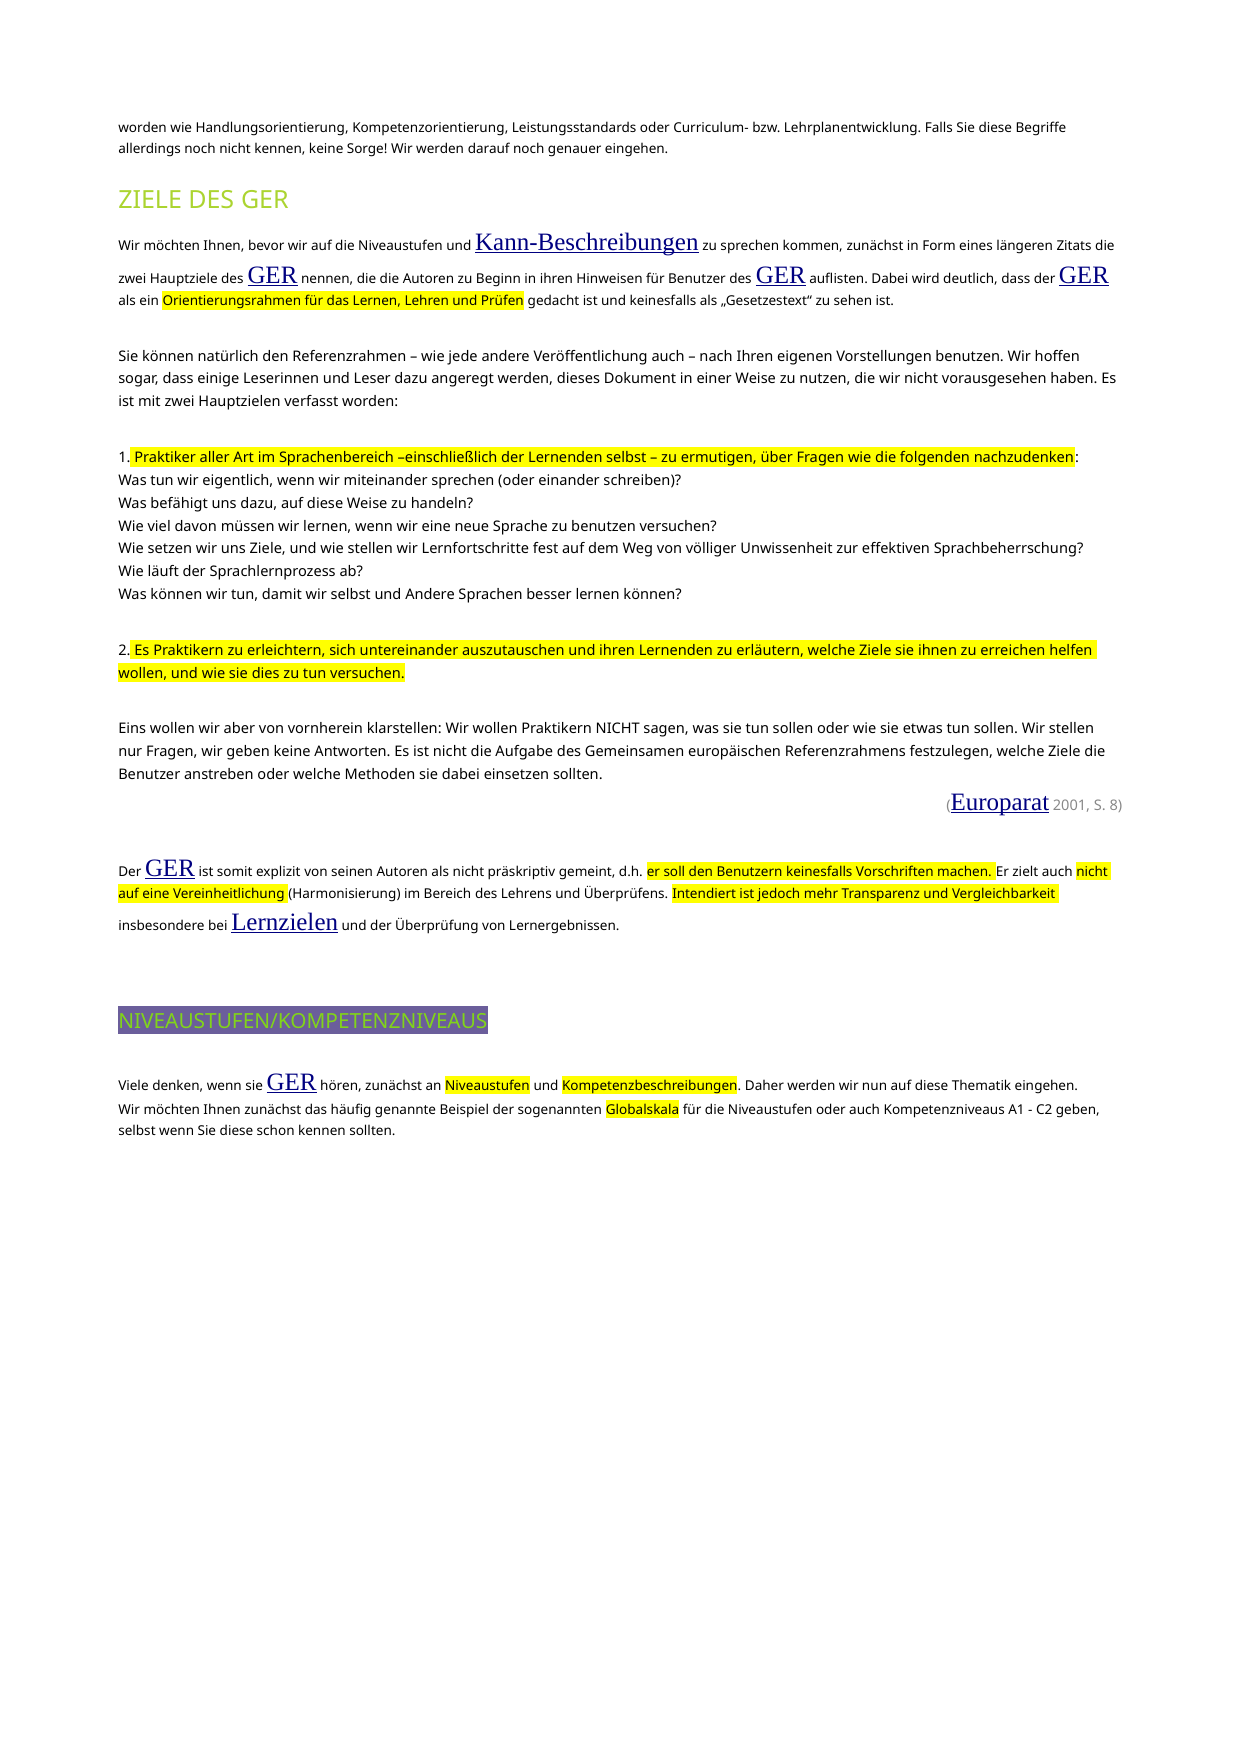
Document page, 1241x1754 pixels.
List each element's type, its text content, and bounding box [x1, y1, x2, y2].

text Wie viel davon müssen wir lernen, wenn wir eine neue Sprache zu benutzen versuchen? [118, 515, 1122, 535]
text Der GER ist somit explizit von seinen Autoren als nicht präskriptiv gemeint, d.h. er soll den Benutzern keinesfalls Vorschriften machen. Er zielt auch nicht auf eine Vereinheitlichung (Harmonisierung) im Bereich des Lehrens und Überprüfens. Intendiert ist jedoch mehr Transparenz und Vergleichbarkeit insbesondere bei Lernzielen und der Überprüfung von Lernergebnissen. [118, 853, 1122, 936]
text Was befähigt uns dazu, auf diese Weise zu handeln? [118, 492, 1122, 512]
text Sie können natürlich den Referenzrahmen – wie jede andere Veröffentlichung auch – nach Ihren eigenen Vorstellungen benutzen. Wir hoffen sogar, dass einige Leserinnen und Leser dazu angeregt werden, dieses Dokument in einer Weise zu nutzen, die wir nicht vorausgesehen haben. Es ist mit zwei Hauptzielen verfasst worden: [118, 345, 1122, 411]
text Viele denken, wenn sie GER hören, zunächst an Niveaustufen und Kompetenzbeschreibungen. Daher werden wir nun auf diese Thematik eingehen. [118, 1067, 1122, 1096]
text 2. Es Praktikern zu erleichtern, sich untereinander auszutauschen und ihren Lernenden zu erläutern, welche Ziele sie ihnen zu erreichen helfen wollen, und wie sie dies zu tun versuchen. [118, 639, 1122, 682]
text 1. Praktiker aller Art im Sprachenbereich –einschließlich der Lernenden selbst – zu ermutigen, über Fragen wie die folgenden nachzudenken: [118, 447, 1122, 467]
text Was können wir tun, damit wir selbst und Andere Sprachen besser lernen können? [118, 584, 1122, 604]
text Was tun wir eigentlich, wenn wir miteinander sprechen (oder einander schreiben)? [118, 470, 1122, 489]
subtitle NIVEAUSTUFEN/KOMPETENZNIVEAUS [118, 1006, 1122, 1034]
subtitle ZIELE DES GER [118, 181, 1122, 215]
text Wie setzen wir uns Ziele, und wie stellen wir Lernfortschritte fest auf dem Weg von völliger Unwissenheit zur effektiven Sprachbeherrschung? [118, 538, 1122, 558]
text worden wie Handlungsorientierung, Kompetenzorientierung, Leistungsstandards oder Curriculum- bzw. Lehrplanentwicklung. Falls Sie diese Begriffe allerdings noch nicht kennen, keine Sorge! Wir werden darauf noch genauer eingehen. [118, 118, 1122, 158]
text Wie läuft der Sprachlernprozess ab? [118, 561, 1122, 581]
text Eins wollen wir aber von vornherein klarstellen: Wir wollen Praktikern NICHT sagen, was sie tun sollen oder wie sie etwas tun sollen. Wir stellen nur Fragen, wir geben keine Antworten. Es ist nicht die Aufgabe des Gemeinsamen europäischen Referenzrahmens festzulegen, welche Ziele die Benutzer anstreben oder welche Methoden sie dabei einsetzen sollten. [118, 718, 1122, 784]
text Wir möchten Ihnen, bevor wir auf die Niveaustufen und Kann-Beschreibungen zu sprechen kommen, zunächst in Form eines längeren Zitats die zwei Hauptziele des GER nennen, die die Autoren zu Beginn in ihren Hinweisen für Benutzer des GER auflisten. Dabei wird deutlich, dass der GER als ein Orientierungsrahmen für das Lernen, Lehren und Prüfen gedacht ist und keinesfalls als „Gesetzestext“ zu sehen ist. [118, 227, 1122, 310]
text (Europarat 2001, S. 8) [118, 787, 1122, 815]
text Wir möchten Ihnen zunächst das häufig genannte Beispiel der sogenannten Globalskala für die Niveaustufen oder auch Kompetenzniveaus A1 - C2 geben, selbst wenn Sie diese schon kennen sollten. [118, 1100, 1122, 1139]
